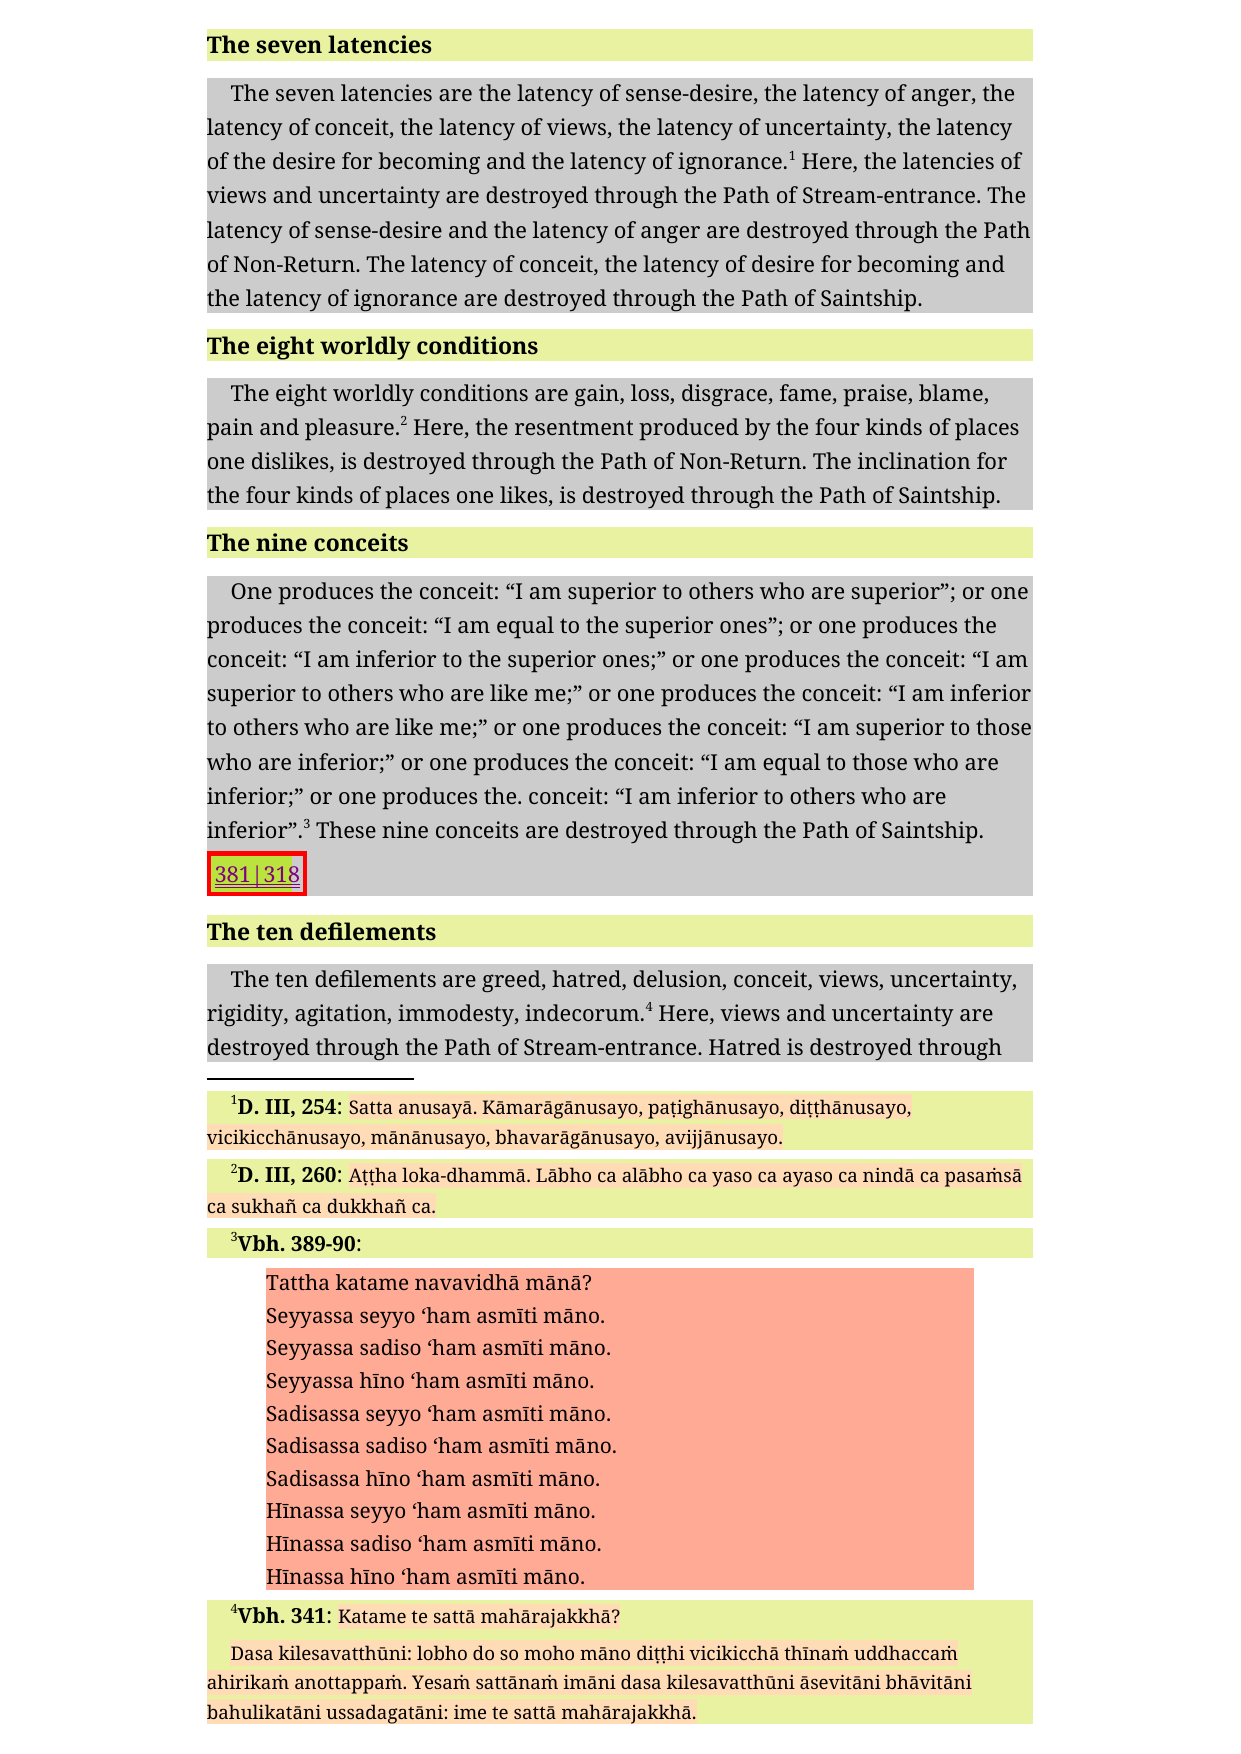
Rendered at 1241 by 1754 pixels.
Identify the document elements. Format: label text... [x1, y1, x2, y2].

text Vbh. 389-90: [207, 1228, 1033, 1258]
subtitle The seven latencies [207, 29, 1033, 61]
subtitle The ten defilements [207, 915, 1033, 947]
text D. III, 254: Satta anusayā. Kāmarāgānusayo, paṭighānusayo, diṭṭhānusayo, vicikicchānusayo, mānānusayo, bhavarāgānusayo, avijjānusayo. [207, 1091, 1033, 1150]
text The eight worldly conditions are gain, loss, disgrace, fame, praise, blame, pain and pleasure. Here, the resentment produced by the four kinds of places one dislikes, is destroyed through the Path of Non-Return. The inclination for the four kinds of places one likes, is destroyed through the Path of Saintship. [207, 378, 1033, 510]
text Vbh. 341: Katame te sattā mahārajakkhā? [207, 1600, 1033, 1630]
text One produces the conceit: “I am superior to others who are superior”; or one produces the conceit: “I am equal to the superior ones”; or one produces the conceit: “I am inferior to the superior ones;” or one produces the conceit: “I am superior to others who are like me;” or one produces the conceit: “I am inferior to others who are like me;” or one produces the conceit: “I am superior to those who are inferior;” or one produces the conceit: “I am equal to those who are inferior;” or one produces the. conceit: “I am inferior to others who are inferior”. These nine conceits are destroyed through the Path of Saintship. 381|318 [207, 576, 1033, 896]
text Dasa kilesavatthūni: lobho do so moho māno diṭṭhi vicikicchā thīnaṁ uddhaccaṁ ahirikaṁ anottappaṁ. Yesaṁ sattānaṁ imāni dasa kilesavatthūni āsevitāni bhāvitāni bahulikatāni ussadagatāni: ime te sattā mahārajakkhā. [207, 1640, 1033, 1724]
subtitle The eight worldly conditions [207, 329, 1033, 361]
text The ten defilements are greed, hatred, delusion, conceit, views, uncertainty, rigidity, agitation, immodesty, indecorum. Here, views and uncertainty are destroyed through the Path of Stream-entrance. Hatred is destroyed through [207, 964, 1033, 1062]
text The seven latencies are the latency of sense-desire, the latency of anger, the latency of conceit, the latency of views, the latency of uncertainty, the latency of the desire for becoming and the latency of ignorance. Here, the latencies of views and uncertainty are destroyed through the Path of Stream-entrance. The latency of sense-desire and the latency of anger are destroyed through the Path of Non-Return. The latency of conceit, the latency of desire for becoming and the latency of ignorance are destroyed through the Path of Saintship. [207, 78, 1033, 313]
text Tattha katame navavidhā mānā? Seyyassa seyyo ‘ham asmīti māno. Seyyassa sadiso ‘ham asmīti māno. Seyyassa hīno ‘ham asmīti māno. Sadisassa seyyo ‘ham asmīti māno. Sadisassa sadiso ‘ham asmīti māno. Sadisassa hīno ‘ham asmīti māno. Hīnassa seyyo ‘ham asmīti māno. Hīnassa sadiso ‘ham asmīti māno. Hīnassa hīno ‘ham asmīti māno. [266, 1268, 974, 1590]
text D. III, 260: Aṭṭha loka-dhammā. Lābho ca alābho ca yaso ca ayaso ca nindā ca pasaṁsā ca sukhañ ca dukkhañ ca. [207, 1159, 1033, 1218]
subtitle The nine conceits [207, 527, 1033, 558]
